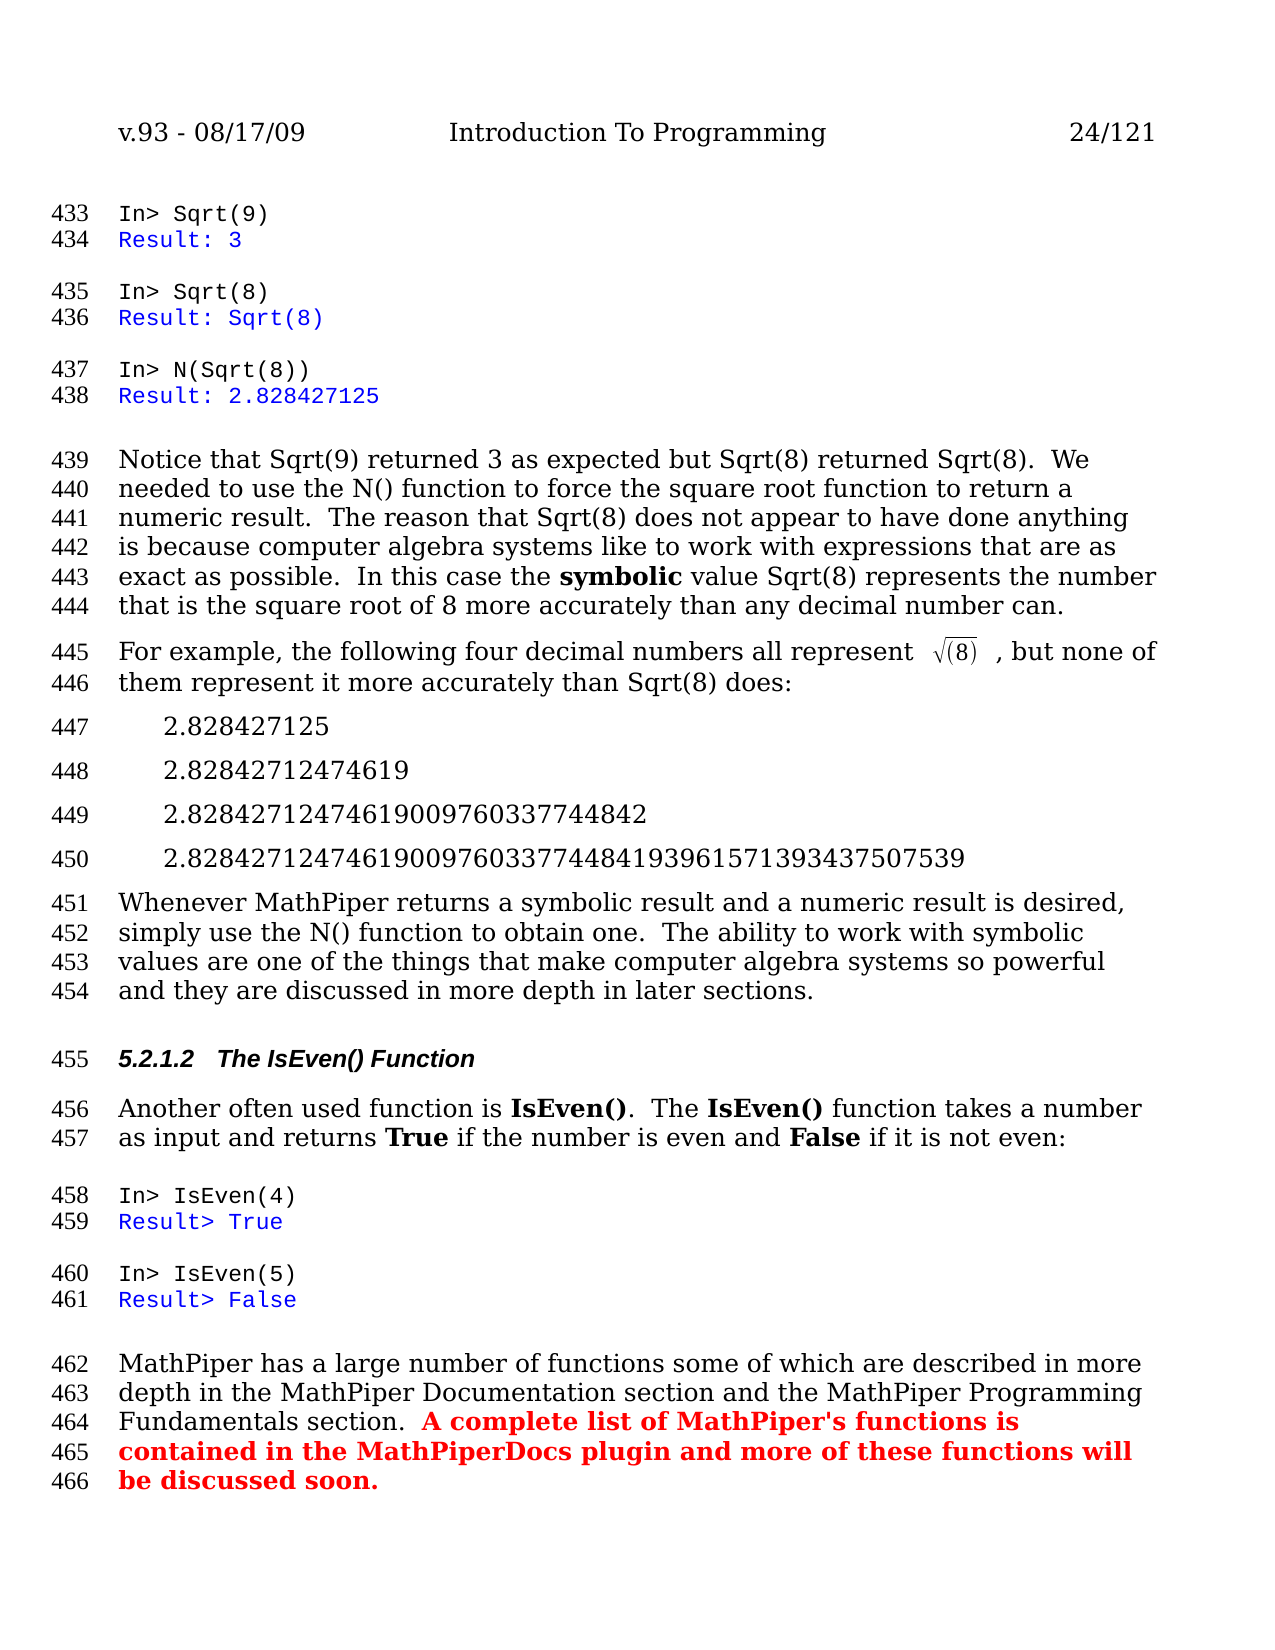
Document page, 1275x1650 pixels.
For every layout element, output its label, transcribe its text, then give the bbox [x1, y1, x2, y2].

text 2.828427125 [163, 712, 1157, 741]
text 2.8284271247461900976033774484193961571393437507539 [163, 844, 1157, 873]
text In> Sqrt(9) [118, 203, 1157, 229]
subtitle The IsEven() Function [118, 1044, 1157, 1073]
text Result> False [118, 1288, 1157, 1314]
text Result: Sqrt(8) [118, 306, 1157, 332]
text In> N(Sqrt(8)) [118, 358, 1157, 384]
text MathPiper has a large number of functions some of which are described in more depth in the MathPiper Documentation section and the MathPiper Programming Fundamentals section. A complete list of MathPiper's functions is contained in the MathPiperDocs plugin and more of these functions will be discussed soon. [118, 1349, 1157, 1496]
text Result: 3 [118, 229, 1157, 254]
text 2.82842712474619009760337744842 [163, 800, 1157, 829]
text Result: 2.828427125 [118, 384, 1157, 410]
text In> IsEven(5) [118, 1262, 1157, 1288]
text Notice that Sqrt(9) returned 3 as expected but Sqrt(8) returned Sqrt(8). We needed to use the N() function to force the square root function to return a numeric result. The reason that Sqrt(8) does not appear to have done anything is because computer algebra systems like to work with expressions that are as exact as possible. In this case the symbolic value Sqrt(8) represents the number that is the square root of 8 more accurately than any decimal number can. [118, 445, 1157, 620]
text In> Sqrt(8) [118, 281, 1157, 306]
text Whenever MathPiper returns a symbolic result and a numeric result is desired, simply use the N() function to obtain one. The ability to work with symbolic values are one of the things that make computer algebra systems so powerful and they are discussed in more depth in later sections. [118, 888, 1157, 1005]
text Result> True [118, 1210, 1157, 1236]
text In> IsEven(4) [118, 1184, 1157, 1210]
text 2.82842712474619 [163, 756, 1157, 785]
text Another often used function is IsEven(). The IsEven() function takes a number as input and returns True if the number is even and False if it is not even: [118, 1094, 1157, 1152]
text For example, the following four decimal numbers all represent, but none of them represent it more accurately than Sqrt(8) does: [118, 635, 1157, 697]
